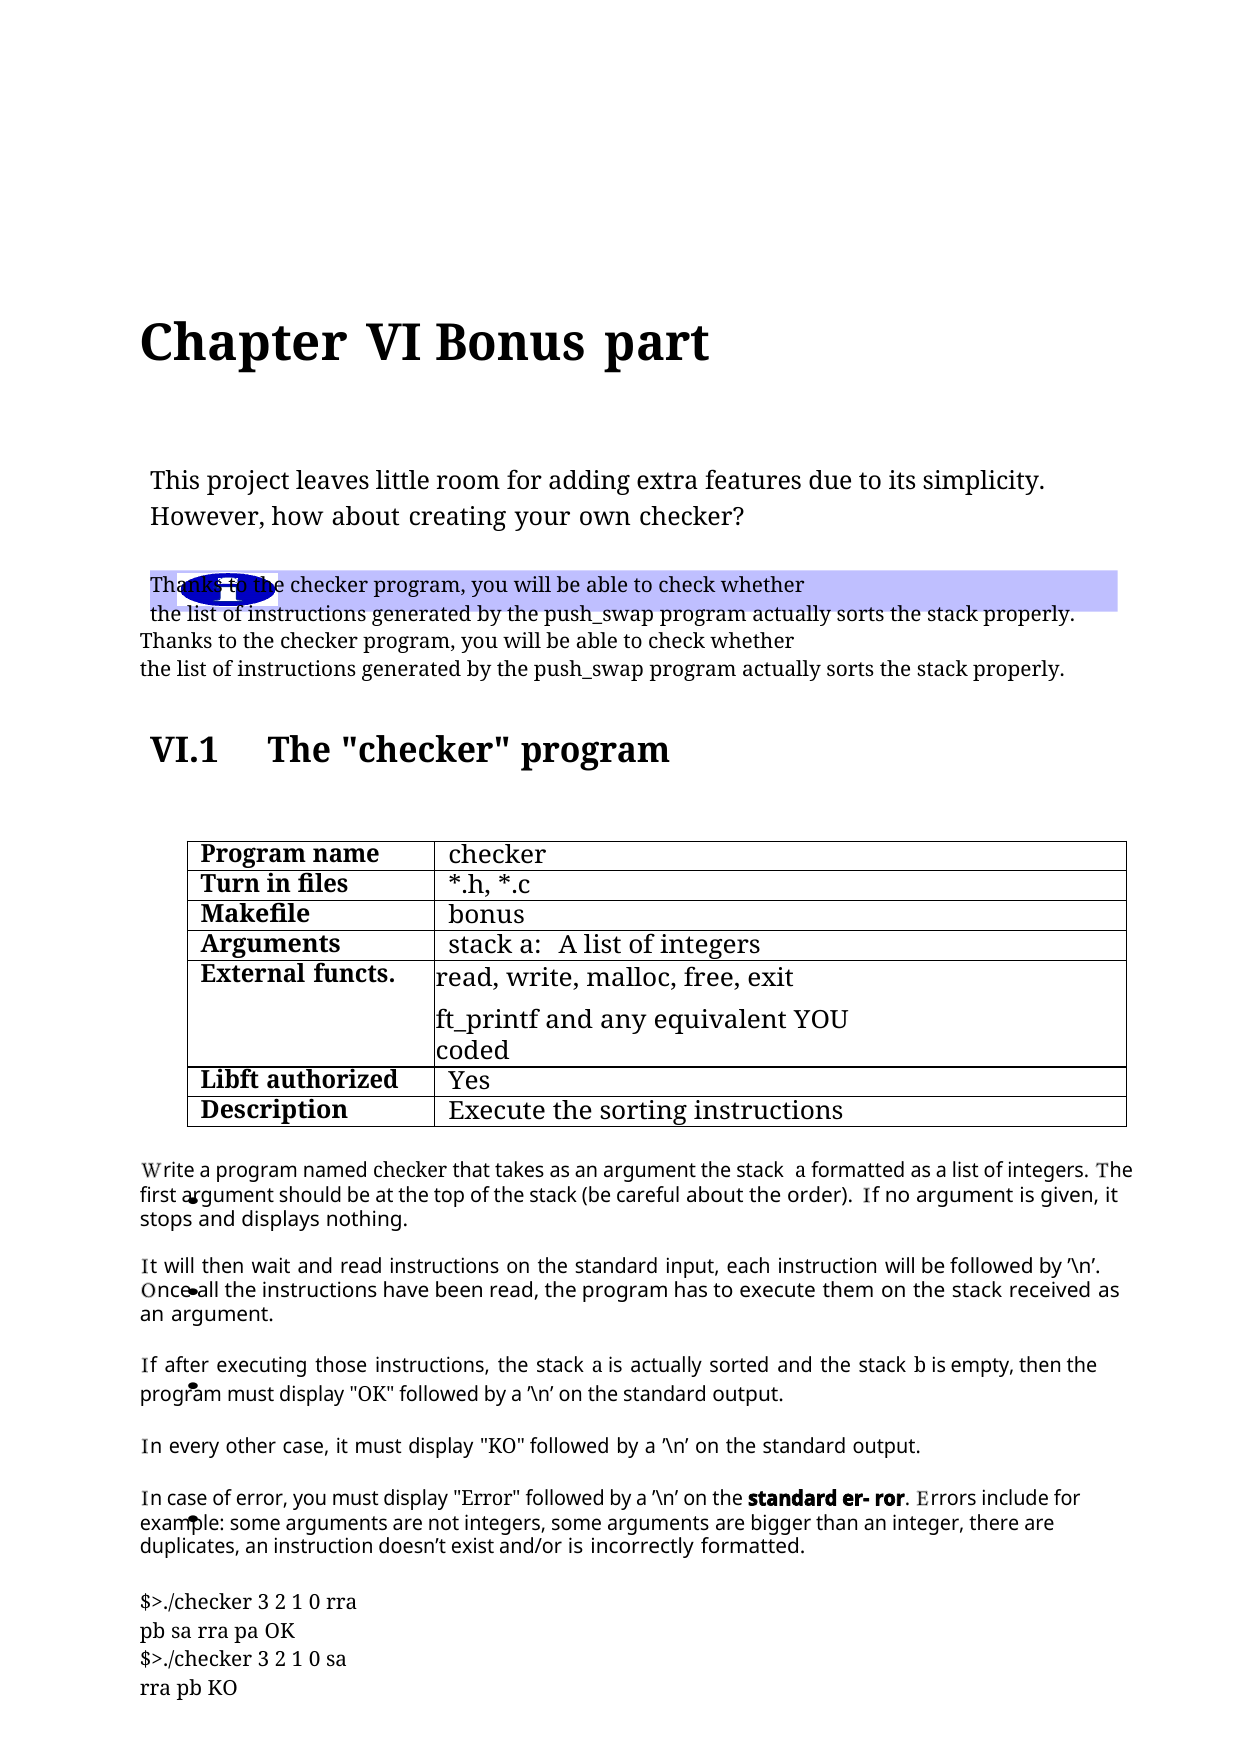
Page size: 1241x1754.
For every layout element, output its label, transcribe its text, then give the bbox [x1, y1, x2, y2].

table_cell Libft authorized [188, 1068, 434, 1096]
table_cell stack a: A list of integers [435, 931, 1126, 960]
text • [186, 1375, 199, 1399]
text rra pb KO [139, 1673, 1138, 1701]
text • [186, 1190, 199, 1214]
table_cell Makefile [188, 901, 434, 930]
text It will then wait and read instructions on the standard input, each instruction will be followed by ’\n’. Once all the instructions have been read, the program has to execute them on the stack received as an argument. [139, 1255, 1138, 1326]
table_header Program name [188, 842, 434, 870]
text In every other case, it must display "KO" followed by a ’\n’ on the standard output. [139, 1431, 1138, 1459]
table_cell Arguments [188, 931, 434, 960]
text pb sa rra pa OK [139, 1616, 1138, 1644]
text Write a program named checker that takes as an argument the stack a formatted as a list of integers. The first argument should be at the top of the stack (be careful about the order). If no argument is given, it stops and displays nothing. [139, 1156, 1138, 1231]
text $>./checker 3 2 1 0 rra [139, 1587, 1138, 1616]
table_cell Execute the sorting instructions [435, 1097, 1126, 1126]
text • [186, 1280, 199, 1305]
subtitle Chapter VI Bonus part [139, 306, 1063, 376]
text the list of instructions generated by the push_swap program actually sorts the stack properly. [139, 654, 1138, 683]
table_cell *.h, *.c [435, 871, 1126, 900]
table_cell read, write, malloc, free, exit ft_printf and any equivalent YOU coded [435, 961, 1126, 1066]
text If after executing those instructions, the stack a is actually sorted and the stack b is empty, then the program must display "OK" followed by a ’\n’ on the standard output. [139, 1350, 1138, 1407]
text • [186, 1508, 199, 1532]
subtitle The "checker" program [150, 724, 1138, 772]
table_cell Yes [435, 1068, 1126, 1096]
table_cell Description [188, 1097, 434, 1126]
text Thanks to the checker program, you will be able to check whether [139, 567, 1138, 654]
text In case of error, you must display "Error" followed by a ’\n’ on the standard er- ror. Errors include for example: some arguments are not integers, some arguments are bigger than an integer, there are duplicates, an instruction doesn’t exist and/or is incorrectly formatted. [139, 1483, 1138, 1559]
table_cell bonus [435, 901, 1126, 930]
text $>./checker 3 2 1 0 sa [139, 1644, 1138, 1673]
table_cell Turn in files [188, 871, 434, 900]
text This project leaves little room for adding extra features due to its simplicity. However, how about creating your own checker? [150, 463, 1091, 533]
table_header checker [435, 842, 1126, 870]
table_cell External functs. [188, 961, 434, 1066]
